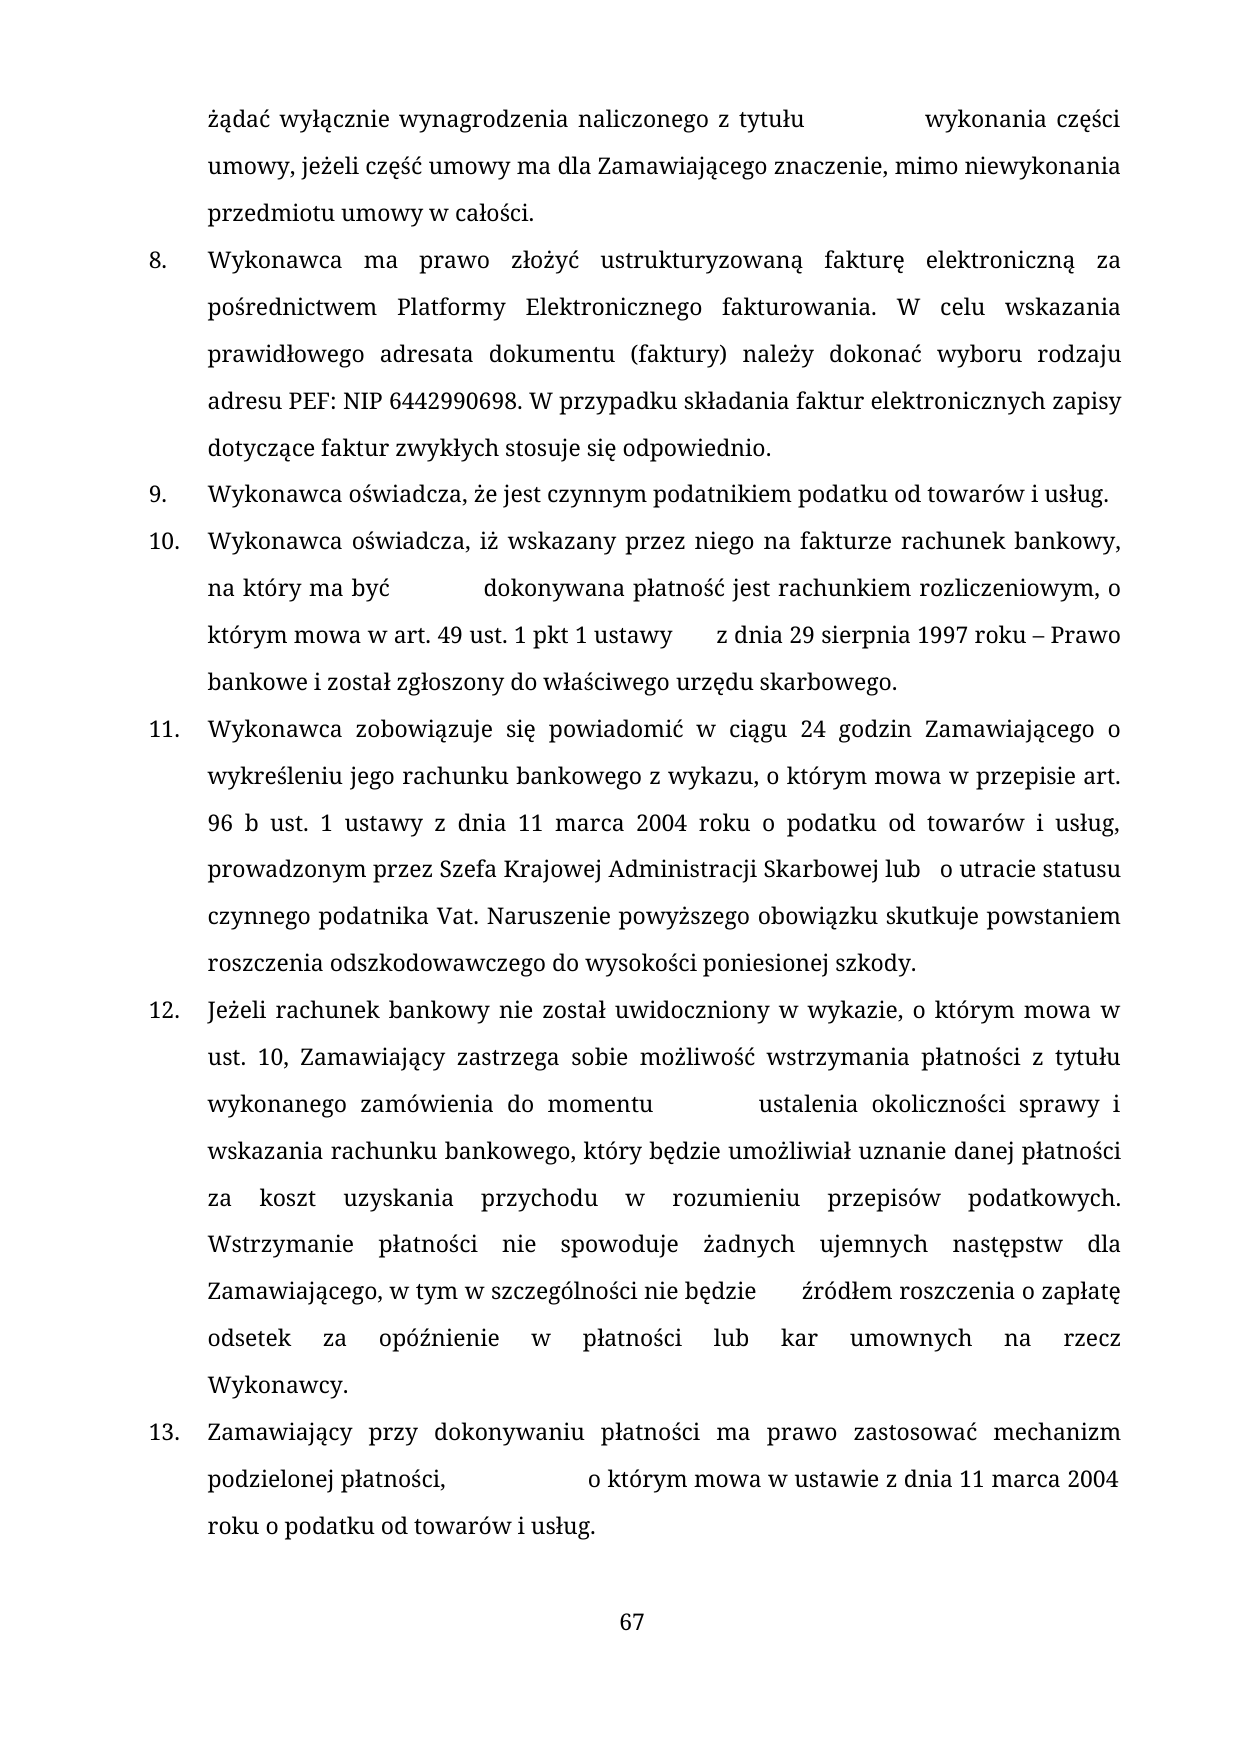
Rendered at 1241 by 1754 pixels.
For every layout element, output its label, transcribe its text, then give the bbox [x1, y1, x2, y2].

text 10. Wykonawca oświadcza, iż wskazany przez niego na fakturze rachunek bankowy, na który ma być dokonywana płatność jest rachunkiem rozliczeniowym, o którym mowa w art. 49 ust. 1 pkt 1 ustawy z dnia 29 sierpnia 1997 roku – Prawo bankowe i został zgłoszony do właściwego urzędu skarbowego. [148, 525, 1122, 697]
text 8. Wykonawca ma prawo złożyć ustrukturyzowaną fakturę elektroniczną za pośrednictwem Platformy Elektronicznego fakturowania. W celu wskazania prawidłowego adresata dokumentu (faktury) należy dokonać wyboru rodzaju adresu PEF: NIP 6442990698. W przypadku składania faktur elektronicznych zapisy dotyczące faktur zwykłych stosuje się odpowiednio. [148, 244, 1122, 463]
text 13. Zamawiający przy dokonywaniu płatności ma prawo zastosować mechanizm podzielonej płatności, o którym mowa w ustawie z dnia 11 marca 2004 roku o podatku od towarów i usług. [148, 1416, 1122, 1541]
text 9. Wykonawca oświadcza, że jest czynnym podatnikiem podatku od towarów i usług. [148, 478, 1122, 510]
text 12. Jeżeli rachunek bankowy nie został uwidoczniony w wykazie, o którym mowa w ust. 10, Zamawiający zastrzega sobie możliwość wstrzymania płatności z tytułu wykonanego zamówienia do momentu ustalenia okoliczności sprawy i wskazania rachunku bankowego, który będzie umożliwiał uznanie danej płatności za koszt uzyskania przychodu w rozumieniu przepisów podatkowych. Wstrzymanie płatności nie spowoduje żadnych ujemnych następstw dla Zamawiającego, w tym w szczególności nie będzie źródłem roszczenia o zapłatę odsetek za opóźnienie w płatności lub kar umownych na rzecz Wykonawcy. [148, 994, 1122, 1400]
text żądać wyłącznie wynagrodzenia naliczonego z tytułu wykonania części umowy, jeżeli część umowy ma dla Zamawiającego znaczenie, mimo niewykonania przedmiotu umowy w całości. [148, 103, 1122, 228]
text 11. Wykonawca zobowiązuje się powiadomić w ciągu 24 godzin Zamawiającego o wykreśleniu jego rachunku bankowego z wykazu, o którym mowa w przepisie art. 96 b ust. 1 ustawy z dnia 11 marca 2004 roku o podatku od towarów i usług, prowadzonym przez Szefa Krajowej Administracji Skarbowej lub o utracie statusu czynnego podatnika Vat. Naruszenie powyższego obowiązku skutkuje powstaniem roszczenia odszkodowawczego do wysokości poniesionej szkody. [148, 713, 1122, 978]
